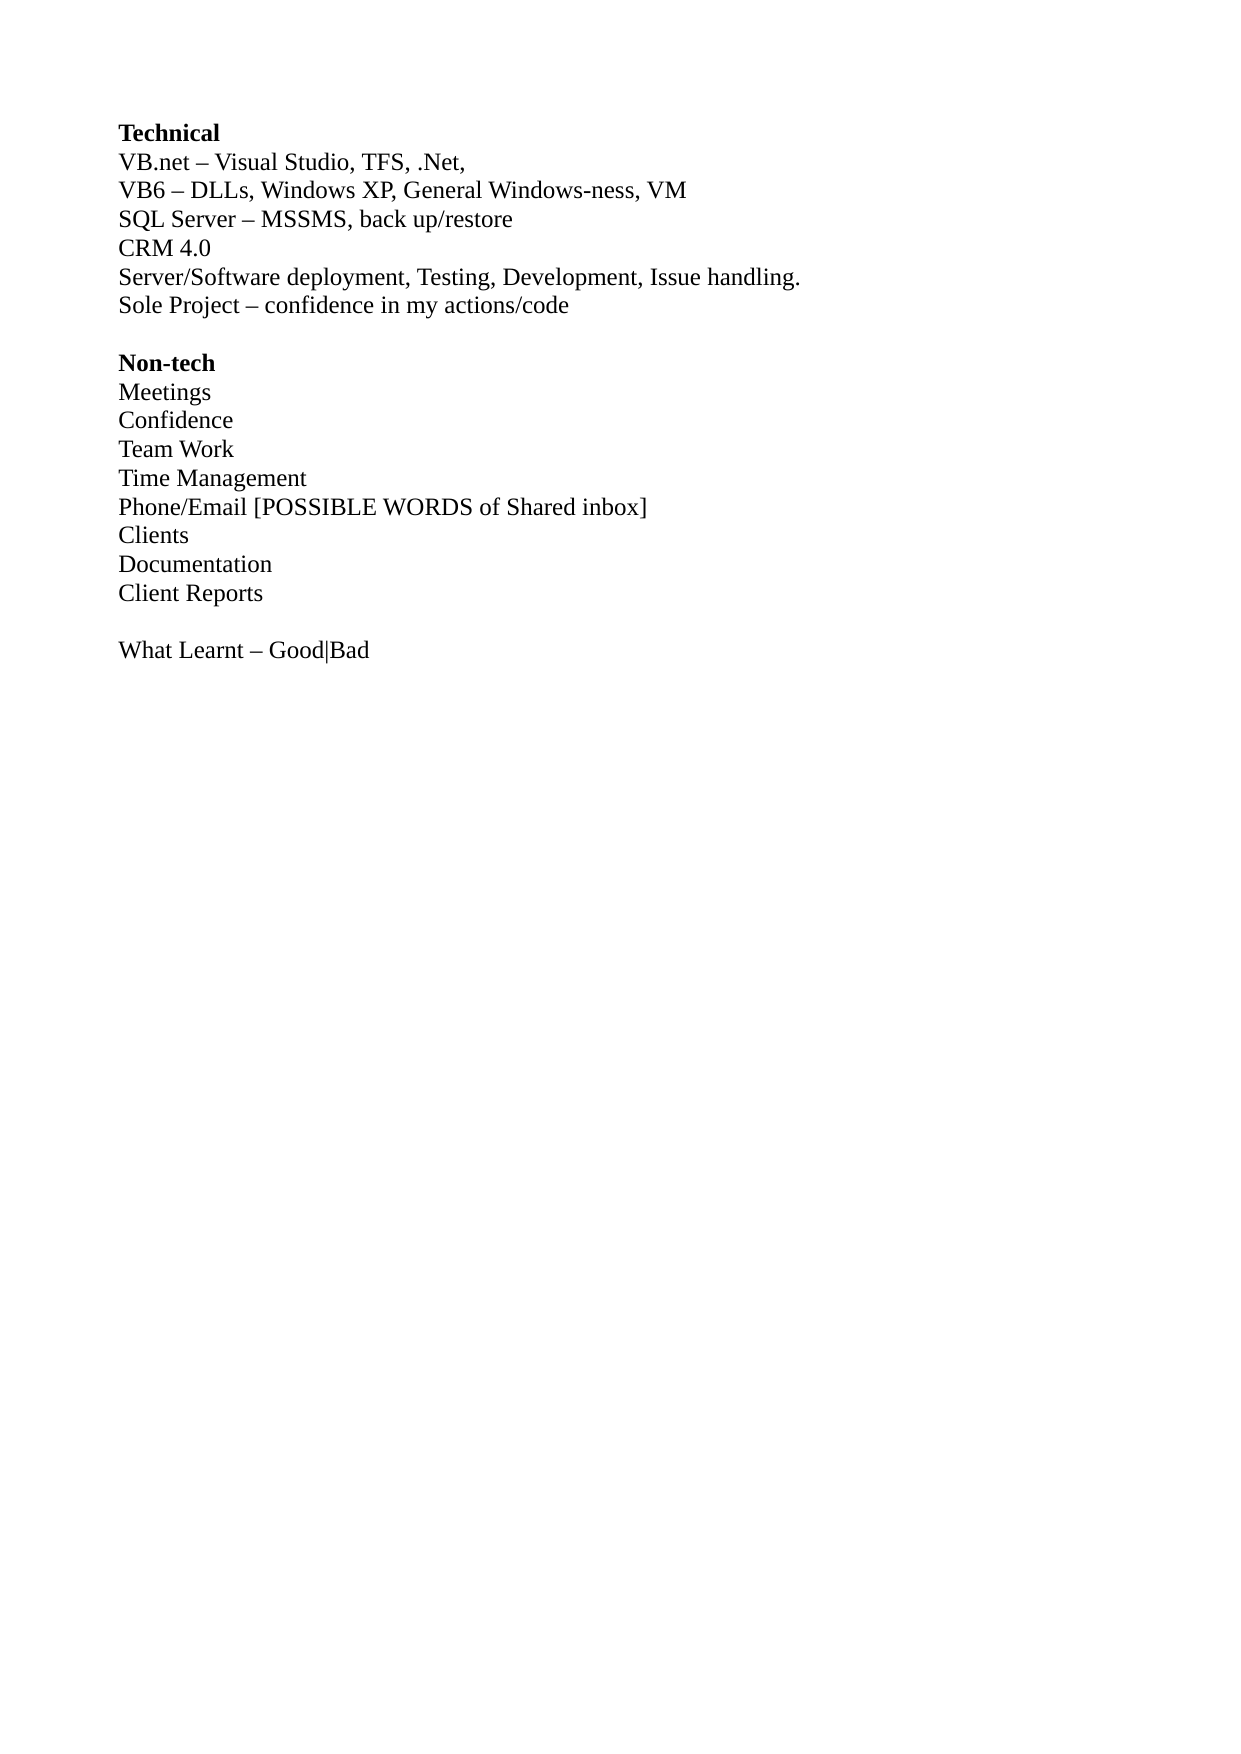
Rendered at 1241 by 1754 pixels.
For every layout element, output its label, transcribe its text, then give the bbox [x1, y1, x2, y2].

text What Learnt – Good|Bad [118, 636, 1122, 664]
text Confidence [118, 406, 1122, 434]
text Server/Software deployment, Testing, Development, Issue handling. [118, 262, 1122, 291]
text Technical [118, 118, 1122, 147]
text CRM 4.0 [118, 233, 1122, 262]
text Phone/Email [POSSIBLE WORDS of Shared inbox] [118, 492, 1122, 521]
text VB6 – DLLs, Windows XP, General Windows-ness, VM [118, 176, 1122, 204]
text Team Work [118, 434, 1122, 463]
text Meetings [118, 377, 1122, 406]
text Clients [118, 521, 1122, 549]
text Sole Project – confidence in my actions/code [118, 291, 1122, 319]
text Non-tech [118, 348, 1122, 377]
text SQL Server – MSSMS, back up/restore [118, 204, 1122, 233]
text Time Management [118, 463, 1122, 492]
text VB.net – Visual Studio, TFS, .Net, [118, 147, 1122, 176]
text Documentation [118, 549, 1122, 578]
text Client Reports [118, 578, 1122, 607]
